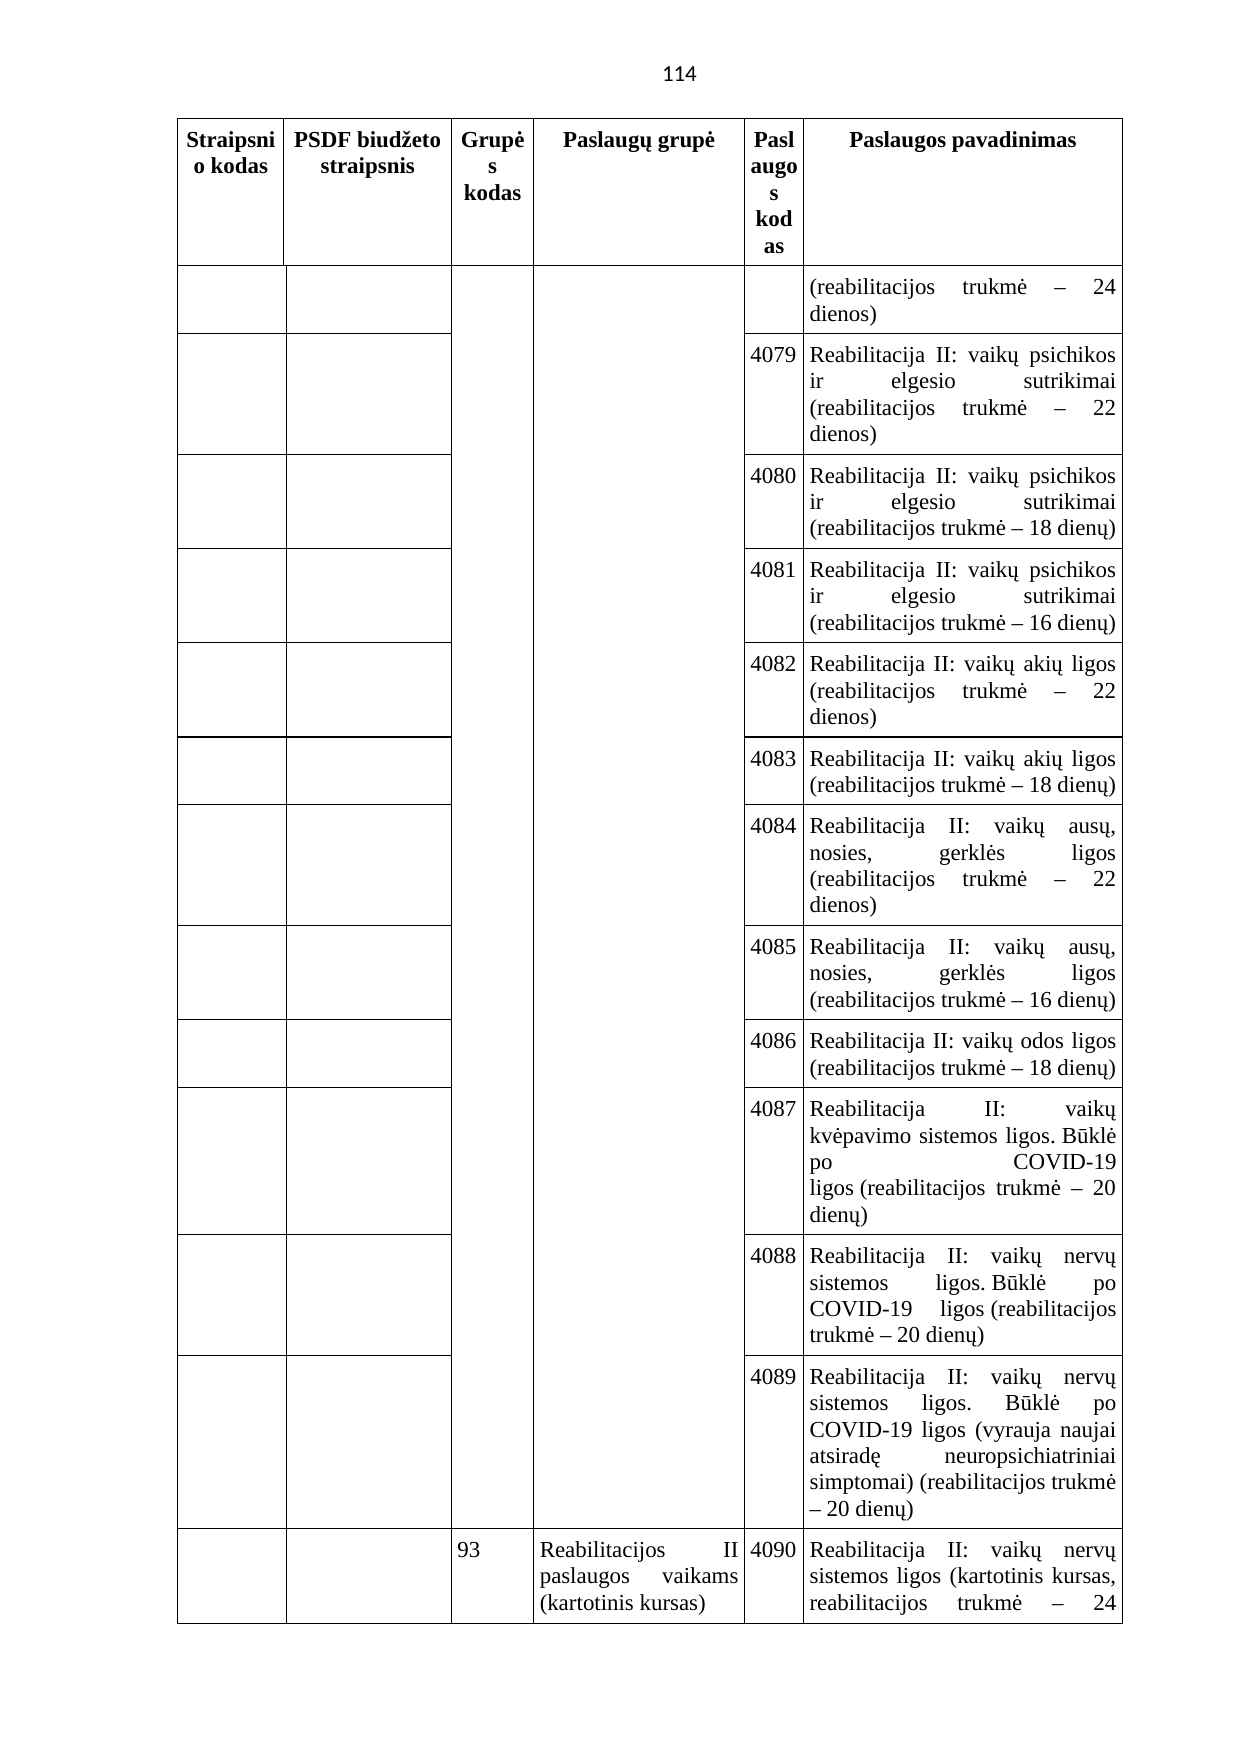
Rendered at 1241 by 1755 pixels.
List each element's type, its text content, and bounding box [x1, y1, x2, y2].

table_cell 4083 [745, 738, 803, 804]
table_cell 4080 [745, 455, 803, 548]
table_cell Reabilitacija II: vaikų nervų sistemos ligos. Būklė po COVID-19 ligos (vyrauja naujai atsiradę neuropsichiatriniai simptomai) (reabilitacijos trukmė – 20 dienų) [804, 1356, 1122, 1528]
table_cell [534, 1087, 744, 1234]
table_cell [178, 455, 286, 548]
table_cell [452, 333, 533, 454]
table_header PSDF biudžeto straipsnis [284, 119, 451, 265]
table_cell [452, 1234, 533, 1355]
table_cell [534, 642, 744, 736]
table_cell [178, 1088, 286, 1234]
table_cell [534, 925, 744, 1019]
table_cell 4089 [745, 1356, 803, 1528]
table_header Straipsnio kodas [178, 119, 283, 265]
table_cell [178, 266, 286, 333]
table_cell [452, 266, 533, 333]
table_cell [452, 736, 533, 804]
table_cell [534, 804, 744, 925]
table_cell [452, 804, 533, 925]
table_cell [178, 1529, 286, 1622]
table_cell [178, 1020, 286, 1087]
table_cell 4090 [745, 1529, 803, 1622]
table_cell [287, 1088, 451, 1234]
table_cell [452, 454, 533, 548]
table_cell [534, 1234, 744, 1355]
table_cell [452, 548, 533, 642]
table_cell 4087 [745, 1088, 803, 1234]
table_cell Reabilitacija II: vaikų psichikos ir elgesio sutrikimai (reabilitacijos trukmė – 18 dienų) [804, 455, 1122, 548]
table_cell Reabilitacija II: vaikų akių ligos (reabilitacijos trukmė – 22 dienos) [804, 643, 1122, 736]
table_cell Reabilitacija II: vaikų akių ligos (reabilitacijos trukmė – 18 dienų) [804, 738, 1122, 804]
table_cell [287, 266, 451, 333]
table_cell 4085 [745, 926, 803, 1019]
table_cell 4082 [745, 643, 803, 736]
table_cell [178, 643, 286, 736]
table_cell [534, 1019, 744, 1087]
table_cell [452, 642, 533, 736]
table_cell [287, 738, 451, 804]
table_cell [287, 1356, 451, 1528]
table_header Paslaugos pavadinimas [804, 119, 1122, 265]
table_cell [452, 1355, 533, 1528]
table_cell [287, 549, 451, 642]
table_cell Reabilitacija II: vaikų psichikos ir elgesio sutrikimai (reabilitacijos trukmė – 16 dienų) [804, 549, 1122, 642]
table_cell [287, 926, 451, 1019]
table_header Grupės kodas [452, 119, 533, 265]
table_cell [178, 1356, 286, 1528]
table_cell [287, 1020, 451, 1087]
table_cell [745, 266, 803, 333]
table_cell [178, 549, 286, 642]
table_cell [534, 548, 744, 642]
table_cell [178, 334, 286, 454]
table_header Paslaugų grupė [534, 119, 744, 265]
table_cell Reabilitacijos II paslaugos vaikams (kartotinis kursas) [534, 1529, 744, 1622]
table_cell Reabilitacija II: vaikų ausų, nosies, gerklės ligos (reabilitacijos trukmė – 16 dienų) [804, 926, 1122, 1019]
table_cell 4081 [745, 549, 803, 642]
table_cell [178, 926, 286, 1019]
table_cell (reabilitacijos trukmė – 24 dienos) [804, 266, 1122, 333]
table_cell 93 [452, 1529, 533, 1622]
table_cell [534, 333, 744, 454]
table_cell [178, 805, 286, 925]
table_cell 4086 [745, 1020, 803, 1087]
table_cell [178, 1235, 286, 1355]
table_cell [287, 455, 451, 548]
table_cell [534, 266, 744, 333]
table_cell Reabilitacija II: vaikų ausų, nosies, gerklės ligos (reabilitacijos trukmė – 22 dienos) [804, 805, 1122, 925]
table_cell Reabilitacija II: vaikų odos ligos (reabilitacijos trukmė – 18 dienų) [804, 1020, 1122, 1087]
table_cell 4088 [745, 1235, 803, 1355]
table_cell [452, 1087, 533, 1234]
table_cell [287, 1529, 451, 1622]
table_cell [287, 805, 451, 925]
table_cell Reabilitacija II: vaikų nervų sistemos ligos. Būklė po COVID-19 ligos (reabilitacijos trukmė – 20 dienų) [804, 1235, 1122, 1355]
table_cell [287, 1235, 451, 1355]
table_cell [287, 334, 451, 454]
table_cell [534, 454, 744, 548]
table_cell [178, 738, 286, 804]
table_cell [452, 1019, 533, 1087]
table_cell 4079 [745, 334, 803, 454]
table_cell [452, 925, 533, 1019]
table_header Paslaugos kodas [745, 119, 803, 265]
table_cell [534, 1355, 744, 1528]
table_cell Reabilitacija II: vaikų psichikos ir elgesio sutrikimai (reabilitacijos trukmė – 22 dienos) [804, 334, 1122, 454]
table_cell Reabilitacija II: vaikų kvėpavimo sistemos ligos. Būklė po COVID-19 ligos (reabilitacijos trukmė – 20 dienų) [804, 1088, 1122, 1234]
table_cell [287, 643, 451, 736]
table_cell 4084 [745, 805, 803, 925]
table_cell [534, 736, 744, 804]
table_cell Reabilitacija II: vaikų nervų sistemos ligos (kartotinis kursas, reabilitacijos trukmė – 24 [804, 1529, 1122, 1622]
